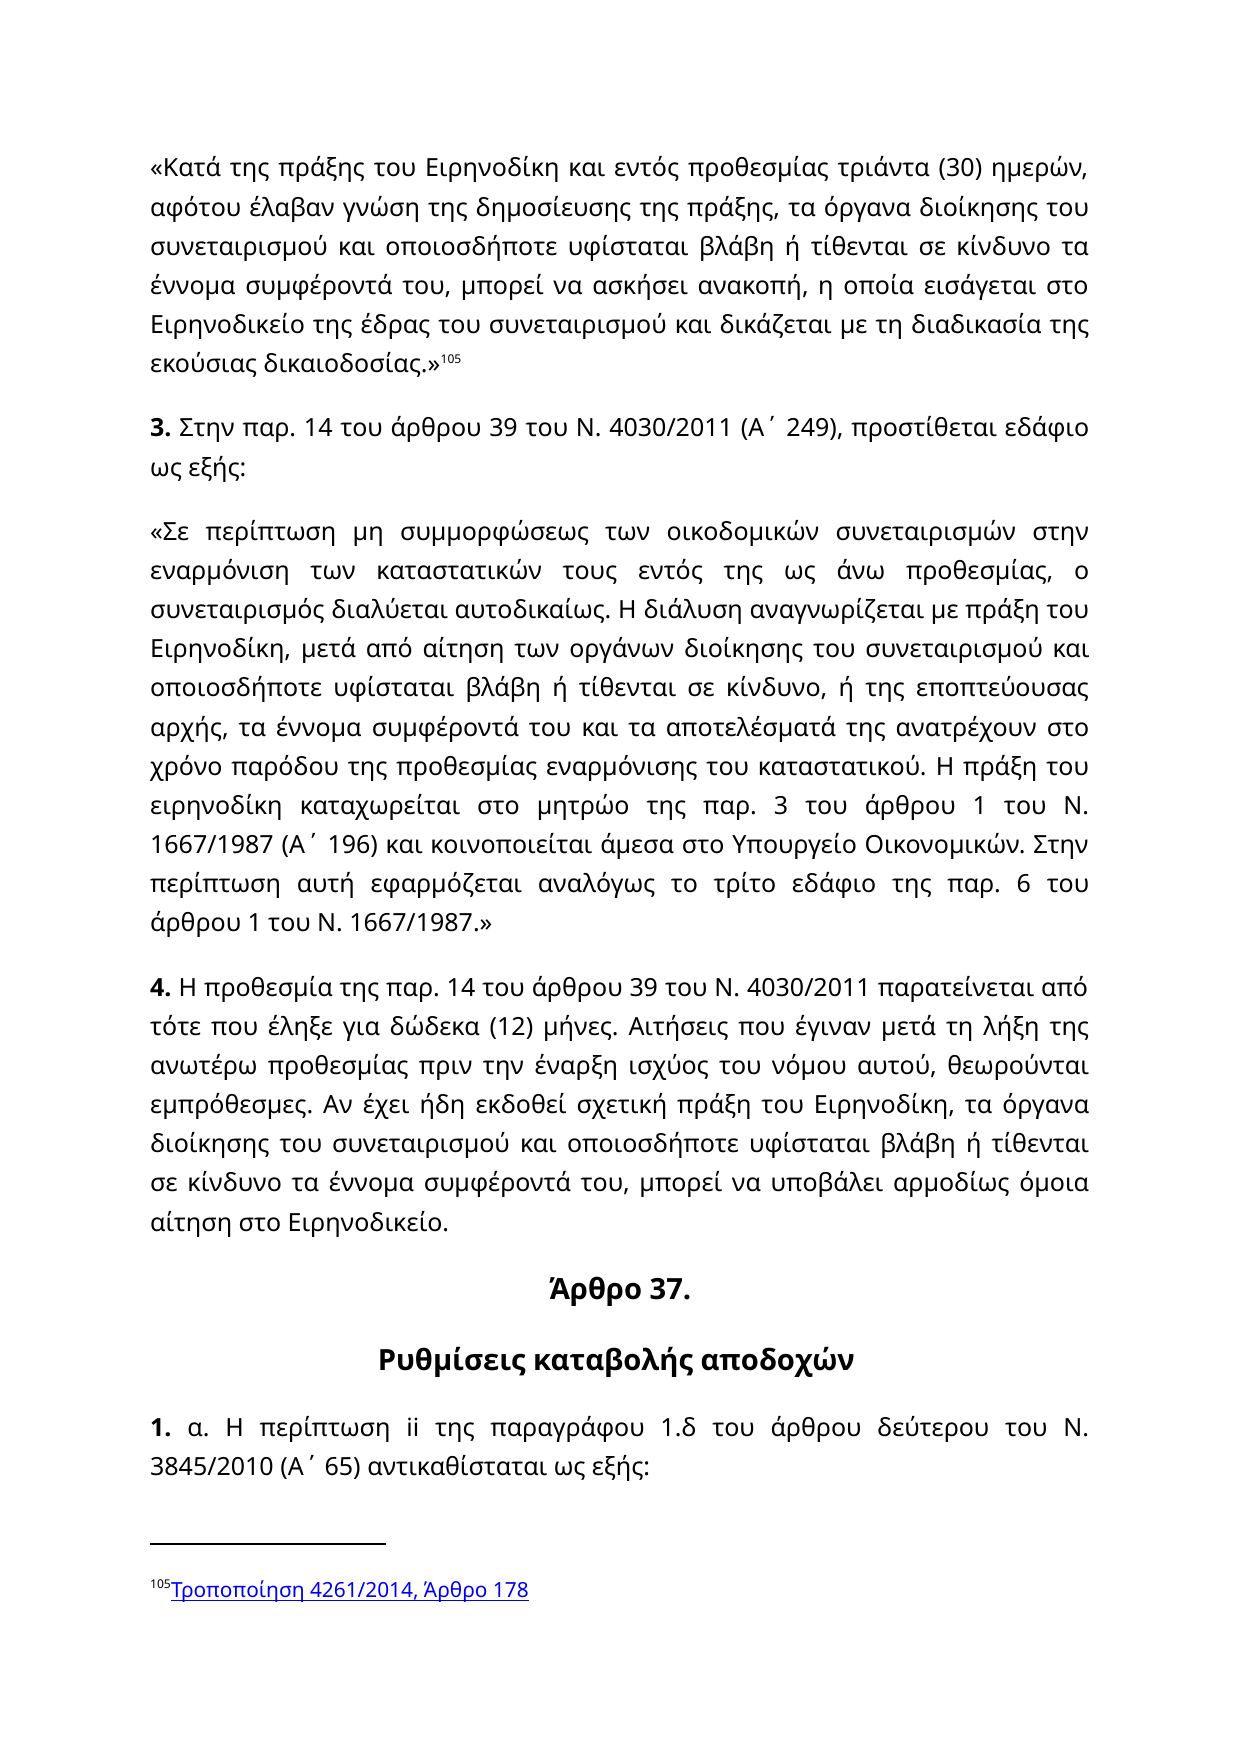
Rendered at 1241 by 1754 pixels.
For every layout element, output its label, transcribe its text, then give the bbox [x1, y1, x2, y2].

text 1. α. Η περίπτωση ii της παραγράφου 1.δ του άρθρου δεύτερου του Ν. 3845/2010 (Α΄ 65) αντικαθίσταται ως εξής: [150, 1409, 1090, 1483]
subtitle Άρθρο 37. [150, 1268, 1090, 1308]
text «Κατά της πράξης του Ειρηνοδίκη και εντός προθεσμίας τριάντα (30) ημερών, αφότου έλαβαν γνώση της δημοσίευσης της πράξης, τα όργανα διοίκησης του συνεταιρισμού και οποιοσδήποτε υφίσταται βλάβη ή τίθενται σε κίνδυνο τα έννομα συμφέροντά του, μπορεί να ασκήσει ανακοπή, η οποία εισάγεται στο Ειρηνοδικείο της έδρας του συνεταιρισμού και δικάζεται με τη διαδικασία της εκούσιας δικαιοδοσίας.» [150, 150, 1090, 380]
text 3. Στην παρ. 14 του άρθρου 39 του Ν. 4030/2011 (Α΄ 249), προστίθεται εδάφιο ως εξής: [150, 410, 1090, 483]
text Τροποποίηση 4261/2014, Άρθρο 178 [150, 1576, 1090, 1604]
text 4. Η προθεσμία της παρ. 14 του άρθρου 39 του Ν. 4030/2011 παρατείνεται από τότε που έληξε για δώδεκα (12) μήνες. Αιτήσεις που έγιναν μετά τη λήξη της ανωτέρω προθεσμίας πριν την έναρξη ισχύος του νόμου αυτού, θεωρούνται εμπρόθεσμες. Αν έχει ήδη εκδοθεί σχετική πράξη του Ειρηνοδίκη, τα όργανα διοίκησης του συνεταιρισμού και οποιοσδήποτε υφίσταται βλάβη ή τίθενται σε κίνδυνο τα έννομα συμφέροντά του, μπορεί να υποβάλει αρμοδίως όμοια αίτηση στο Ειρηνοδικείο. [150, 969, 1090, 1238]
text «Σε περίπτωση μη συμμορφώσεως των οικοδομικών συνεταιρισμών στην εναρμόνιση των καταστατικών τους εντός της ως άνω προθεσμίας, ο συνεταιρισμός διαλύεται αυτοδικαίως. Η διάλυση αναγνωρίζεται με πράξη του Ειρηνοδίκη, μετά από αίτηση των οργάνων διοίκησης του συνεταιρισμού και οποιοσδήποτε υφίσταται βλάβη ή τίθενται σε κίνδυνο, ή της εποπτεύουσας αρχής, τα έννομα συμφέροντά του και τα αποτελέσματά της ανατρέχουν στο χρόνο παρόδου της προθεσμίας εναρμόνισης του καταστατικού. Η πράξη του ειρηνοδίκη καταχωρείται στο μητρώο της παρ. 3 του άρθρου 1 του Ν. 1667/1987 (Α΄ 196) και κοινοποιείται άμεσα στο Υπουργείο Οικονομικών. Στην περίπτωση αυτή εφαρμόζεται αναλόγως το τρίτο εδάφιο της παρ. 6 του άρθρου 1 του Ν. 1667/1987.» [150, 513, 1090, 939]
subtitle Ρυθμίσεις καταβολής αποδοχών [150, 1339, 1090, 1379]
